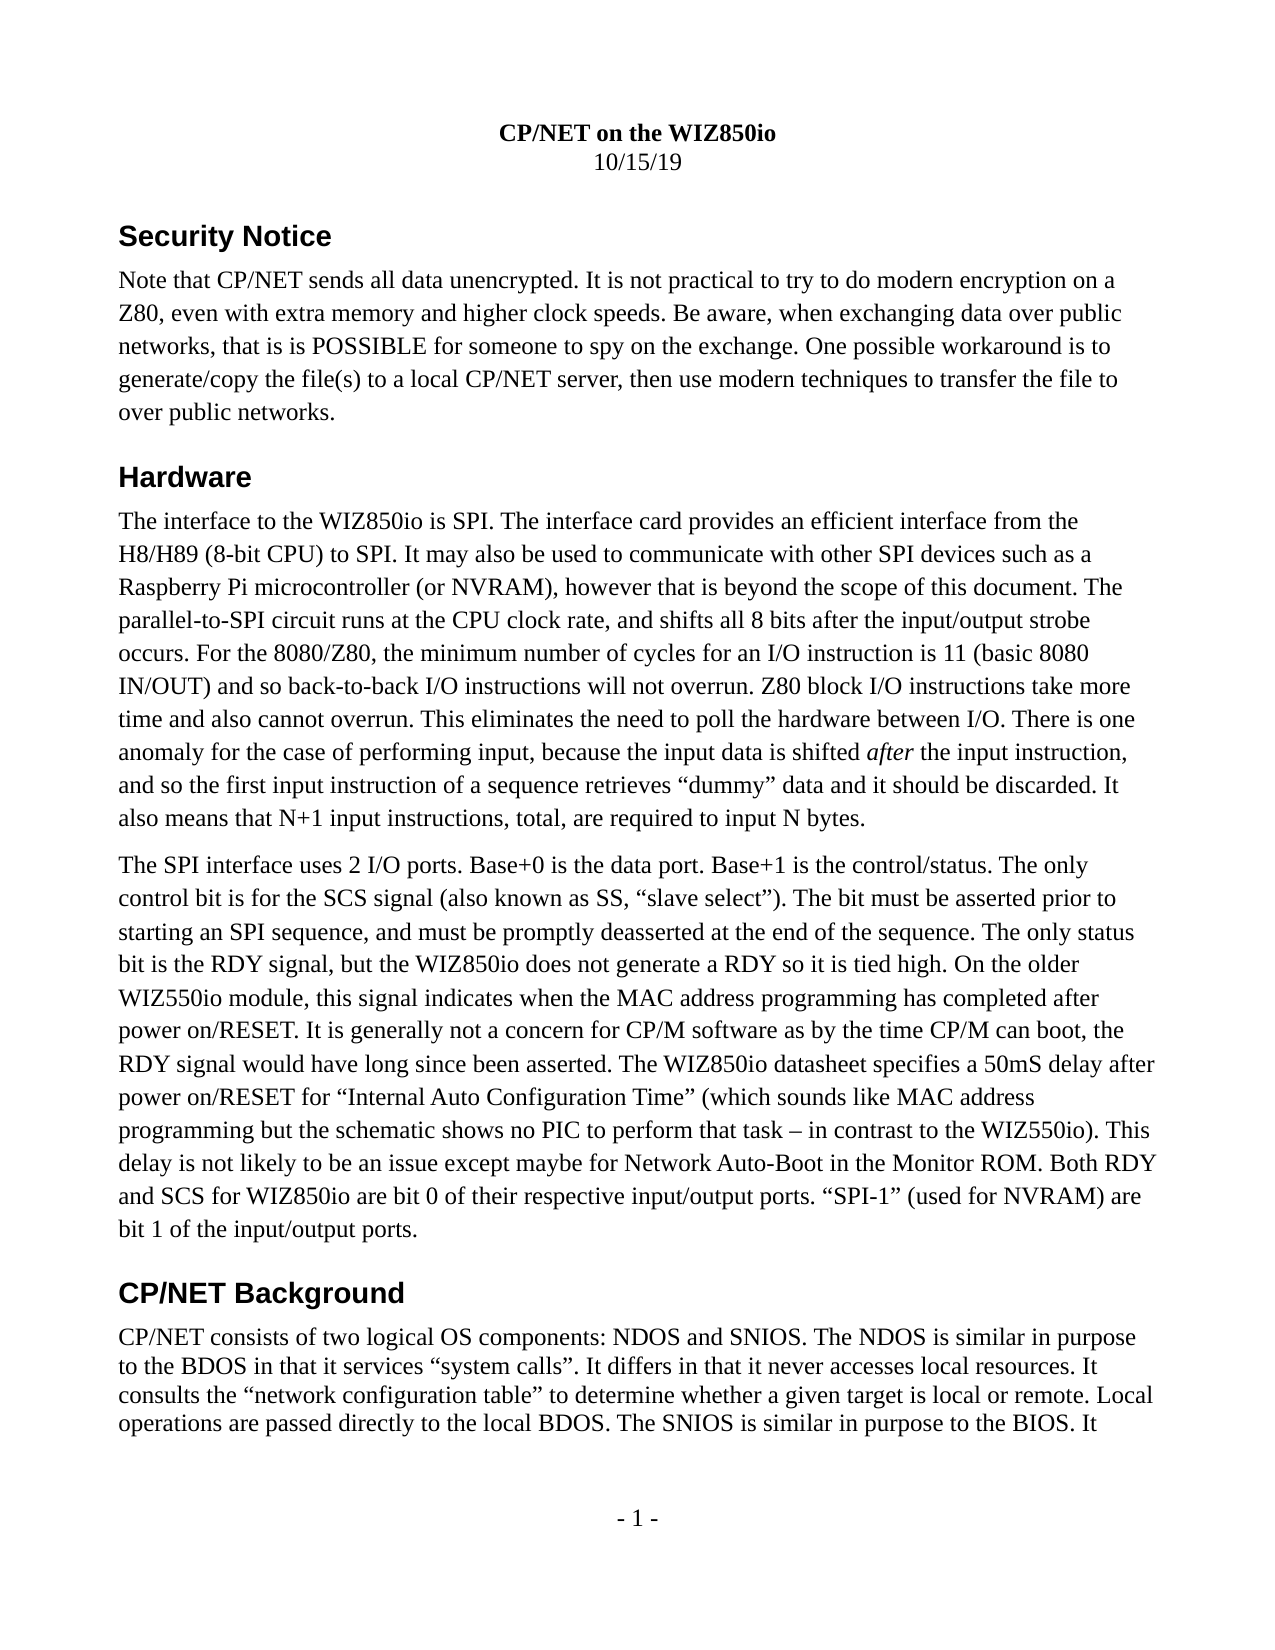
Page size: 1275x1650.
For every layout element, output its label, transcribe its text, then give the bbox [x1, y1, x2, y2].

text Note that CP/NET sends all data unencrypted. It is not practical to try to do modern encryption on a Z80, even with extra memory and higher clock speeds. Be aware, when exchanging data over public networks, that is is POSSIBLE for someone to spy on the exchange. One possible workaround is to generate/copy the file(s) to a local CP/NET server, then use modern techniques to transfer the file to over public networks. [118, 265, 1157, 426]
text The SPI interface uses 2 I/O ports. Base+0 is the data port. Base+1 is the control/status. The only control bit is for the SCS signal (also known as SS, “slave select”). The bit must be asserted prior to starting an SPI sequence, and must be promptly deasserted at the end of the sequence. The only status bit is the RDY signal, but the WIZ850io does not generate a RDY so it is tied high. On the older WIZ550io module, this signal indicates when the MAC address programming has completed after power on/RESET. It is generally not a concern for CP/M software as by the time CP/M can boot, the RDY signal would have long since been asserted. The WIZ850io datasheet specifies a 50mS delay after power on/RESET for “Internal Auto Configuration Time” (which sounds like MAC address programming but the schematic shows no PIC to perform that task – in contrast to the WIZ550io). This delay is not likely to be an issue except maybe for Network Auto-Boot in the Monitor ROM. Both RDY and SCS for WIZ850io are bit 0 of their respective input/output ports. “SPI-1” (used for NVRAM) are bit 1 of the input/output ports. [118, 851, 1157, 1242]
subtitle Hardware [118, 459, 1157, 493]
text 10/15/19 [118, 147, 1157, 176]
text CP/NET on the WIZ850io [118, 118, 1157, 147]
text The interface to the WIZ850io is SPI. The interface card provides an efficient interface from the H8/H89 (8-bit CPU) to SPI. It may also be used to communicate with other SPI devices such as a Raspberry Pi microcontroller (or NVRAM), however that is beyond the scope of this document. The parallel-to-SPI circuit runs at the CPU clock rate, and shifts all 8 bits after the input/output strobe occurs. For the 8080/Z80, the minimum number of cycles for an I/O instruction is 11 (basic 8080 IN/OUT) and so back-to-back I/O instructions will not overrun. Z80 block I/O instructions take more time and also cannot overrun. This eliminates the need to poll the hardware between I/O. There is one anomaly for the case of performing input, because the input data is shifted after the input instruction, and so the first input instruction of a sequence retrieves “dummy” data and it should be discarded. It also means that N+1 input instructions, total, are required to input N bytes. [118, 506, 1157, 832]
subtitle Security Notice [118, 219, 1157, 253]
text CP/NET consists of two logical OS components: NDOS and SNIOS. The NDOS is similar in purpose to the BDOS in that it services “system calls”. It differs in that it never accesses local resources. It consults the “network configuration table” to determine whether a given target is local or remote. Local operations are passed directly to the local BDOS. The SNIOS is similar in purpose to the BIOS. It [118, 1322, 1157, 1437]
subtitle CP/NET Background [118, 1276, 1157, 1310]
